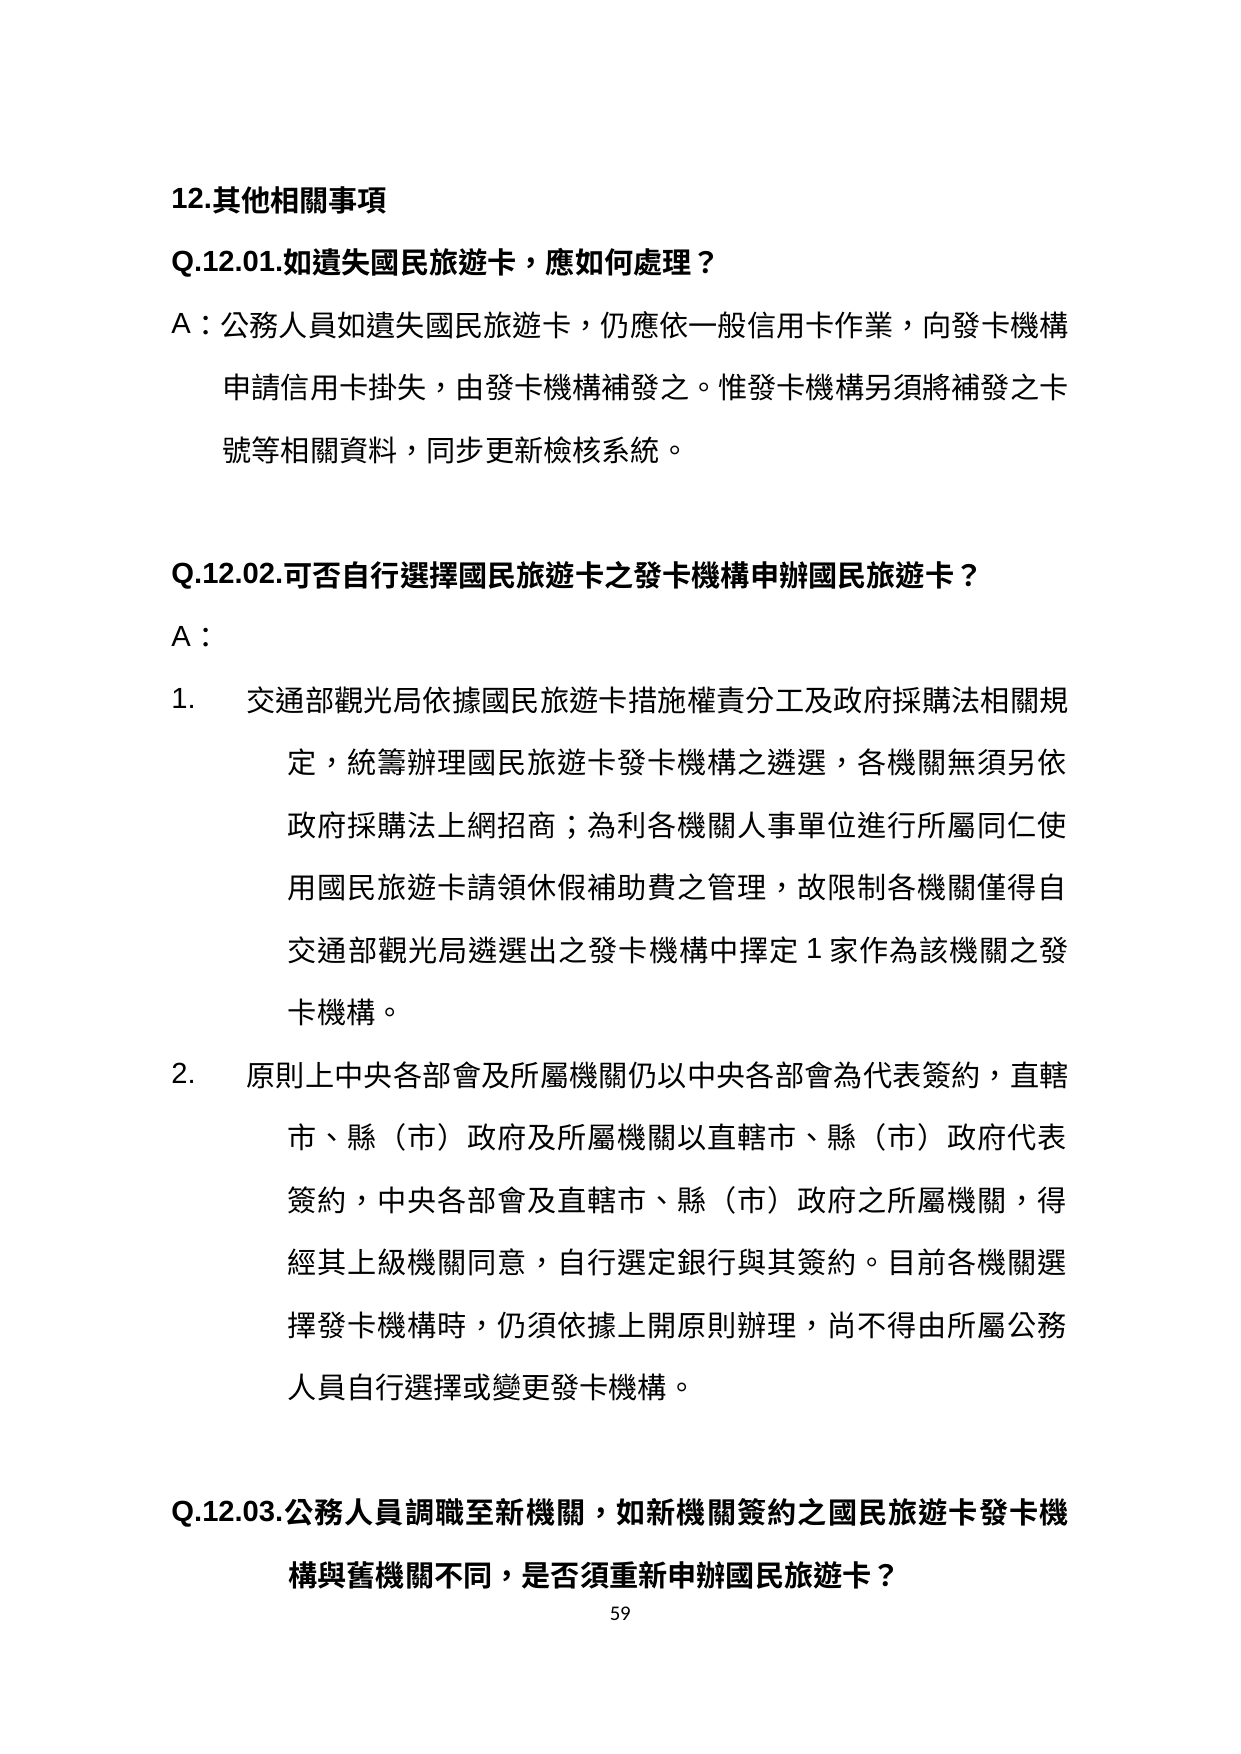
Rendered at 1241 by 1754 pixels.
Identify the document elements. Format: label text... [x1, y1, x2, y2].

text 12.其他相關事項 [171, 157, 1069, 219]
text A： [171, 594, 1069, 657]
list 交通部觀光局依據國民旅遊卡措施權責分工及政府採購法相關規定，統籌辦理國民旅遊卡發卡機構之遴選，各機關無須另依政府採購法上網招商；為利各機關人事單位進行所屬同仁使用國民旅遊卡請領休假補助費之管理，故限制各機關僅得自交通部觀光局遴選出之發卡機構中擇定1家作為該機關之發卡機構。 [171, 657, 1069, 1032]
text Q.12.03.公務人員調職至新機關，如新機關簽約之國民旅遊卡發卡機構與舊機關不同，是否須重新申辦國民旅遊卡？ [171, 1469, 1069, 1594]
text Q.12.01.如遺失國民旅遊卡，應如何處理？ [171, 219, 1069, 282]
text Q.12.02.可否自行選擇國民旅遊卡之發卡機構申辦國民旅遊卡？ [171, 532, 1069, 594]
text A：公務人員如遺失國民旅遊卡，仍應依一般信用卡作業，向發卡機構申請信用卡掛失，由發卡機構補發之。惟發卡機構另須將補發之卡號等相關資料，同步更新檢核系統。 [171, 282, 1069, 469]
list 原則上中央各部會及所屬機關仍以中央各部會為代表簽約，直轄市、縣（市）政府及所屬機關以直轄市、縣（市）政府代表簽約，中央各部會及直轄市、縣（市）政府之所屬機關，得經其上級機關同意，自行選定銀行與其簽約。目前各機關選擇發卡機構時，仍須依據上開原則辦理，尚不得由所屬公務人員自行選擇或變更發卡機構。 [171, 1032, 1069, 1407]
